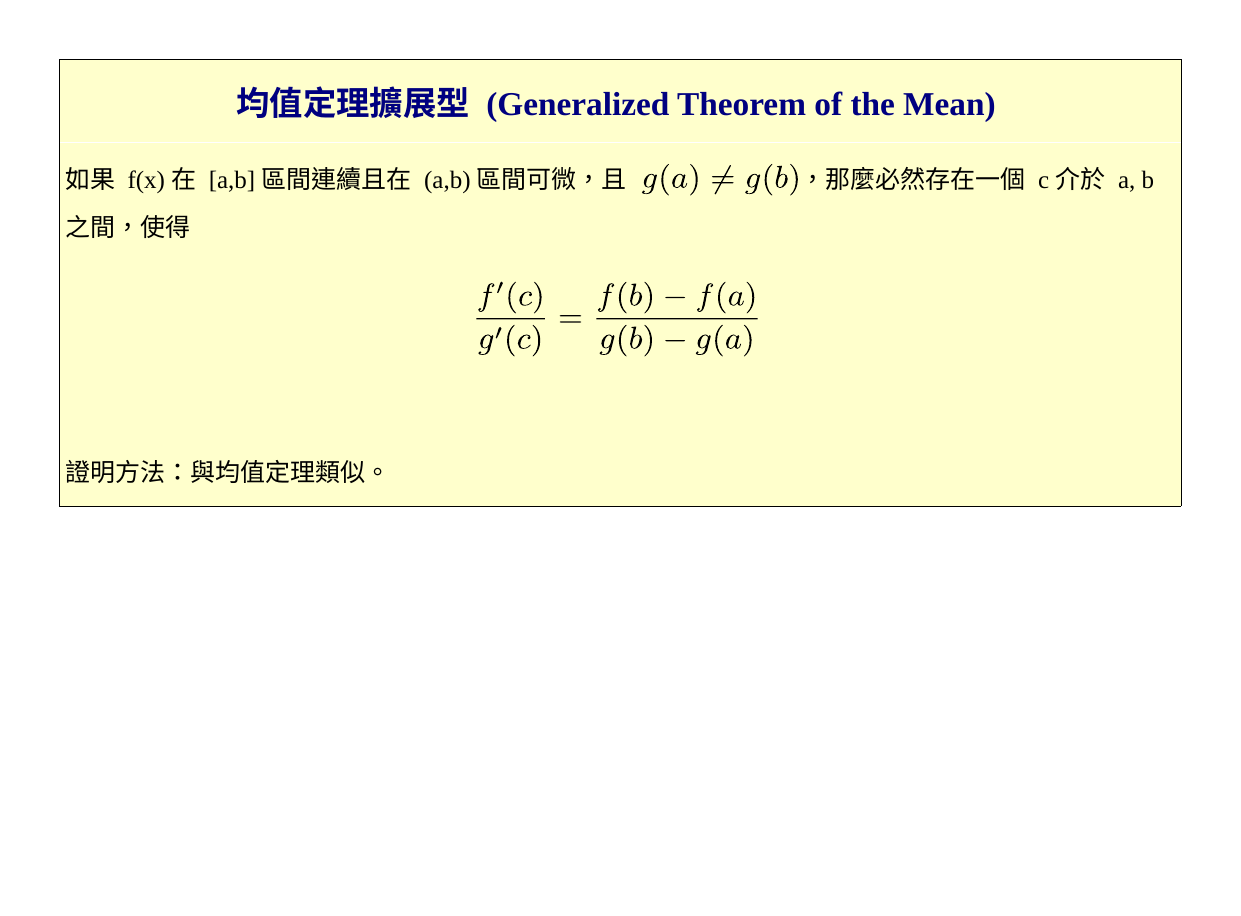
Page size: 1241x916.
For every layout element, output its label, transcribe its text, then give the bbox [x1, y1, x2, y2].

table_cell 如果 f(x) 在 [a,b] 區間連續且在 (a,b) 區間可微，且 ，那麼必然存在一個 c 介於 a, b 之間，使得 證明方法：與均值定理類似。 [60, 143, 1181, 506]
table_header 均值定理擴展型 (Generalized Theorem of the Mean) [60, 60, 1181, 142]
